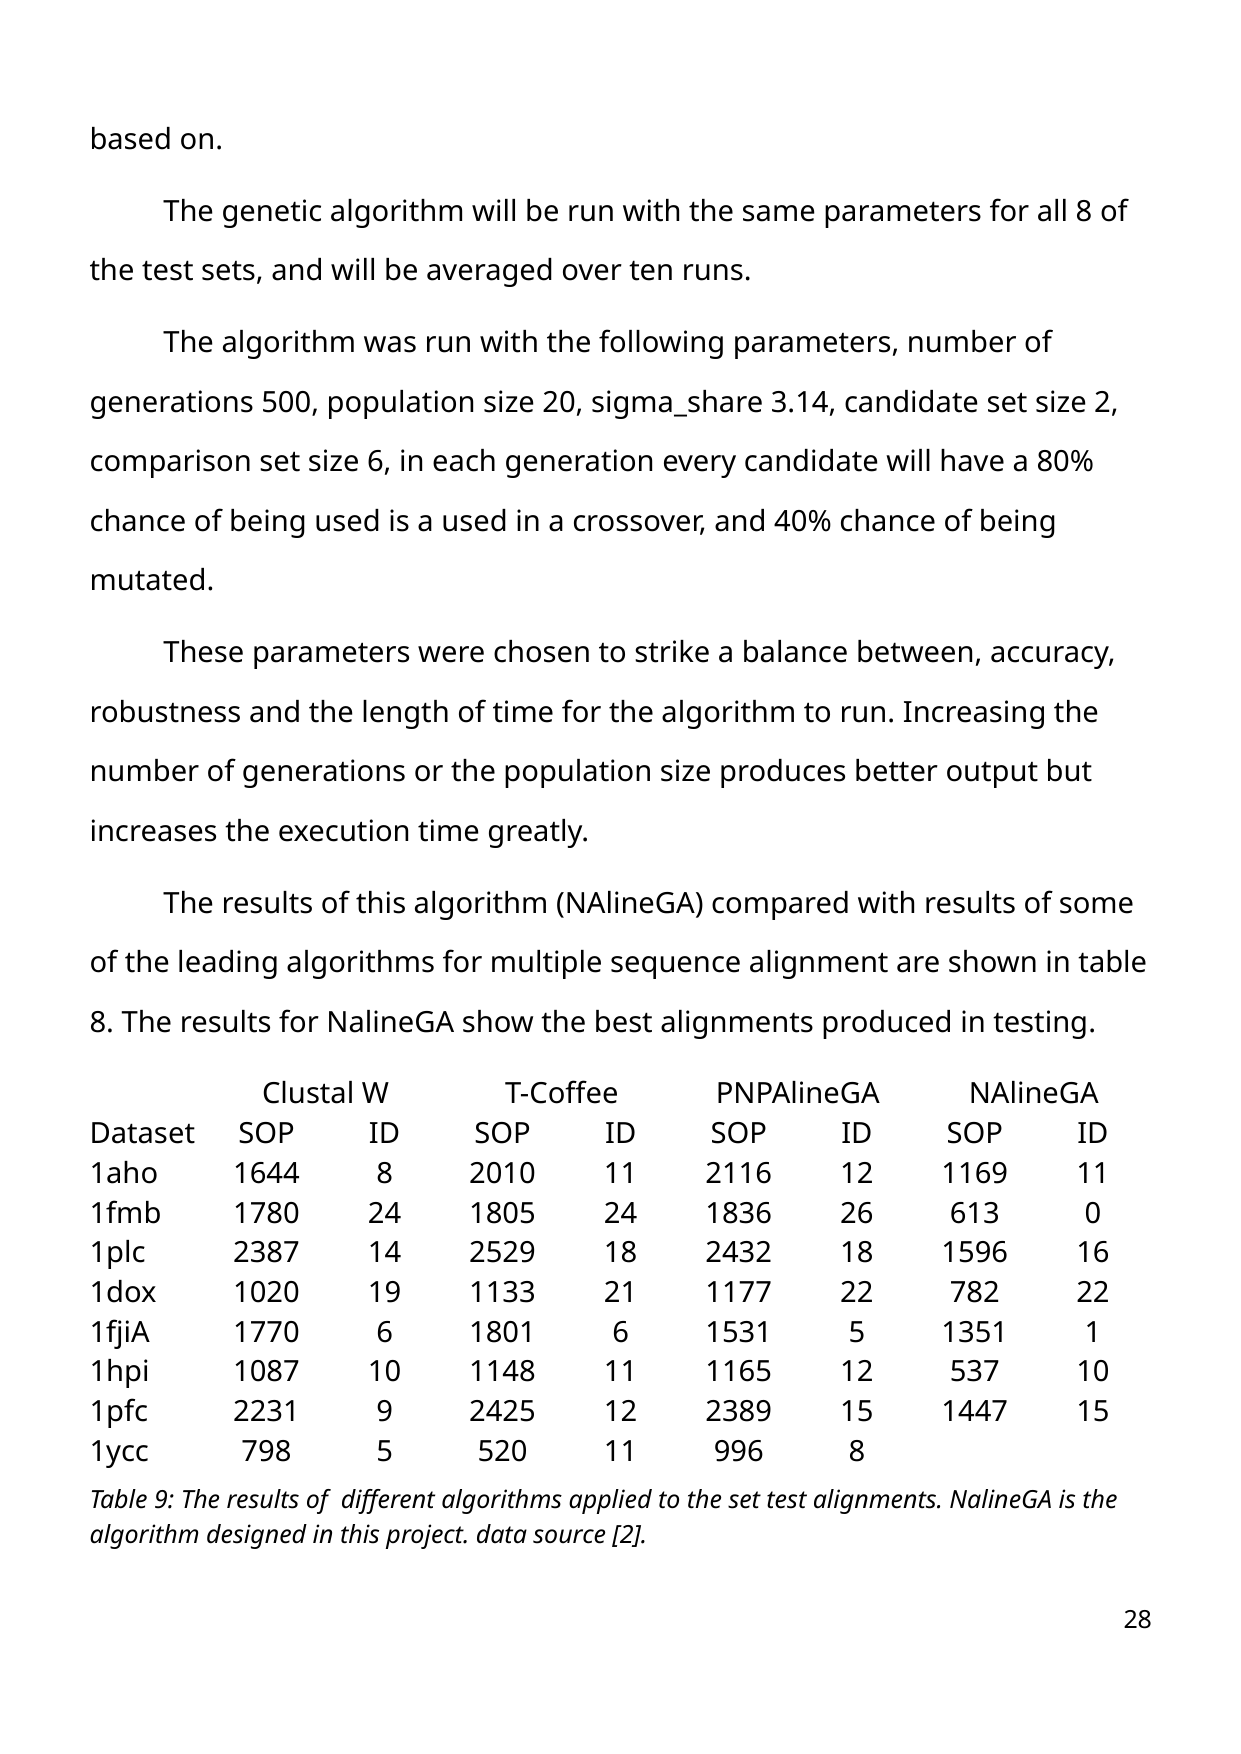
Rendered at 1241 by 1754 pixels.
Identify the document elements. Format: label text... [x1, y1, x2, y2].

table_cell 1596 [916, 1232, 1033, 1271]
table_cell 1133 [443, 1271, 561, 1311]
table_cell 12 [798, 1351, 916, 1390]
table_header Dataset [89, 1073, 207, 1152]
table_cell 2116 [680, 1152, 797, 1192]
table_cell 996 [680, 1430, 797, 1470]
text These parameters were chosen to strike a balance between, accuracy, robustness and the length of time for the algorithm to run. Increasing the number of generations or the population size produces better output but increases the execution time greatly. [89, 631, 1152, 849]
table_cell 2231 [207, 1390, 325, 1430]
text The algorithm was run with the following parameters, number of generations 500, population size 20, sigma_share 3.14, candidate set size 2, comparison set size 6, in each generation every candidate will have a 80% chance of being used is a used in a crossover, and 40% chance of being mutated. [89, 322, 1152, 599]
table_cell 14 [325, 1232, 443, 1271]
table_cell [1034, 1430, 1152, 1470]
table_cell 782 [916, 1271, 1033, 1311]
table_cell 8 [325, 1152, 443, 1192]
table_cell 11 [561, 1430, 679, 1470]
table_cell 5 [325, 1430, 443, 1470]
table_cell ID [561, 1113, 679, 1152]
table_cell SOP [680, 1113, 797, 1152]
table_cell 1531 [680, 1311, 797, 1351]
table_cell 1644 [207, 1152, 325, 1192]
table_cell 24 [561, 1192, 679, 1232]
table_cell 5 [798, 1311, 916, 1351]
table_cell 1ycc [89, 1430, 207, 1470]
table_cell 1148 [443, 1351, 561, 1390]
table_cell 1836 [680, 1192, 797, 1232]
table_cell ID [1034, 1113, 1152, 1152]
table_cell 1087 [207, 1351, 325, 1390]
table_cell 1hpi [89, 1351, 207, 1390]
table_cell 1aho [89, 1152, 207, 1192]
table_cell 18 [561, 1232, 679, 1271]
table_cell 2529 [443, 1232, 561, 1271]
table_cell 1dox [89, 1271, 207, 1311]
table_cell 1plc [89, 1232, 207, 1271]
table_cell 1780 [207, 1192, 325, 1232]
table_cell 2425 [443, 1390, 561, 1430]
table_cell 0 [1034, 1192, 1152, 1232]
table_cell 24 [325, 1192, 443, 1232]
table_cell 15 [798, 1390, 916, 1430]
table_cell 6 [325, 1311, 443, 1351]
table_cell SOP [207, 1113, 325, 1152]
table_cell 2387 [207, 1232, 325, 1271]
table_cell 10 [1034, 1351, 1152, 1390]
table_cell 12 [798, 1152, 916, 1192]
table_cell 16 [1034, 1232, 1152, 1271]
table_cell 22 [1034, 1271, 1152, 1311]
table_cell 10 [325, 1351, 443, 1390]
table_cell 11 [561, 1152, 679, 1192]
table_header Clustal W [207, 1073, 443, 1112]
table_cell 18 [798, 1232, 916, 1271]
table_cell SOP [443, 1113, 561, 1152]
table_cell 21 [561, 1271, 679, 1311]
table_cell 8 [798, 1430, 916, 1470]
table_header NAlineGA [916, 1073, 1152, 1112]
table_cell 1fjiA [89, 1311, 207, 1351]
table_cell 798 [207, 1430, 325, 1470]
table_cell 9 [325, 1390, 443, 1430]
table_cell 11 [1034, 1152, 1152, 1192]
table_cell 2432 [680, 1232, 797, 1271]
text based on. [89, 118, 1152, 158]
table_cell 1177 [680, 1271, 797, 1311]
table_cell 15 [1034, 1390, 1152, 1430]
table_cell 1pfc [89, 1390, 207, 1430]
table_cell 1770 [207, 1311, 325, 1351]
table_header PNPAlineGA [680, 1073, 916, 1112]
text The genetic algorithm will be run with the same parameters for all 8 of the test sets, and will be averaged over ten runs. [89, 190, 1152, 289]
table_cell 22 [798, 1271, 916, 1311]
table_cell [916, 1430, 1033, 1470]
table_cell 613 [916, 1192, 1033, 1232]
table_cell 1801 [443, 1311, 561, 1351]
table_header T-Coffee [443, 1073, 679, 1112]
table_cell 6 [561, 1311, 679, 1351]
table_cell 2010 [443, 1152, 561, 1192]
table_cell 1020 [207, 1271, 325, 1311]
table_cell ID [798, 1113, 916, 1152]
text The results of this algorithm (NAlineGA) compared with results of some of the leading algorithms for multiple sequence alignment are shown in table 8. The results for NalineGA show the best alignments produced in testing. [89, 882, 1152, 1041]
table_cell 1169 [916, 1152, 1033, 1192]
table_cell 26 [798, 1192, 916, 1232]
table_cell 19 [325, 1271, 443, 1311]
table_cell 537 [916, 1351, 1033, 1390]
table_cell 1805 [443, 1192, 561, 1232]
table_cell 11 [561, 1351, 679, 1390]
table_cell 1 [1034, 1311, 1152, 1351]
table_cell 1447 [916, 1390, 1033, 1430]
table_cell SOP [916, 1113, 1033, 1152]
table_cell 2389 [680, 1390, 797, 1430]
table_cell 1165 [680, 1351, 797, 1390]
table_cell 12 [561, 1390, 679, 1430]
table_cell 520 [443, 1430, 561, 1470]
table_cell 1351 [916, 1311, 1033, 1351]
table_cell ID [325, 1113, 443, 1152]
table_cell 1fmb [89, 1192, 207, 1232]
text Table 9: The results of different algorithms applied to the set test alignments. NalineGA is the algorithm designed in this project. data source [2]. [89, 1482, 1152, 1550]
